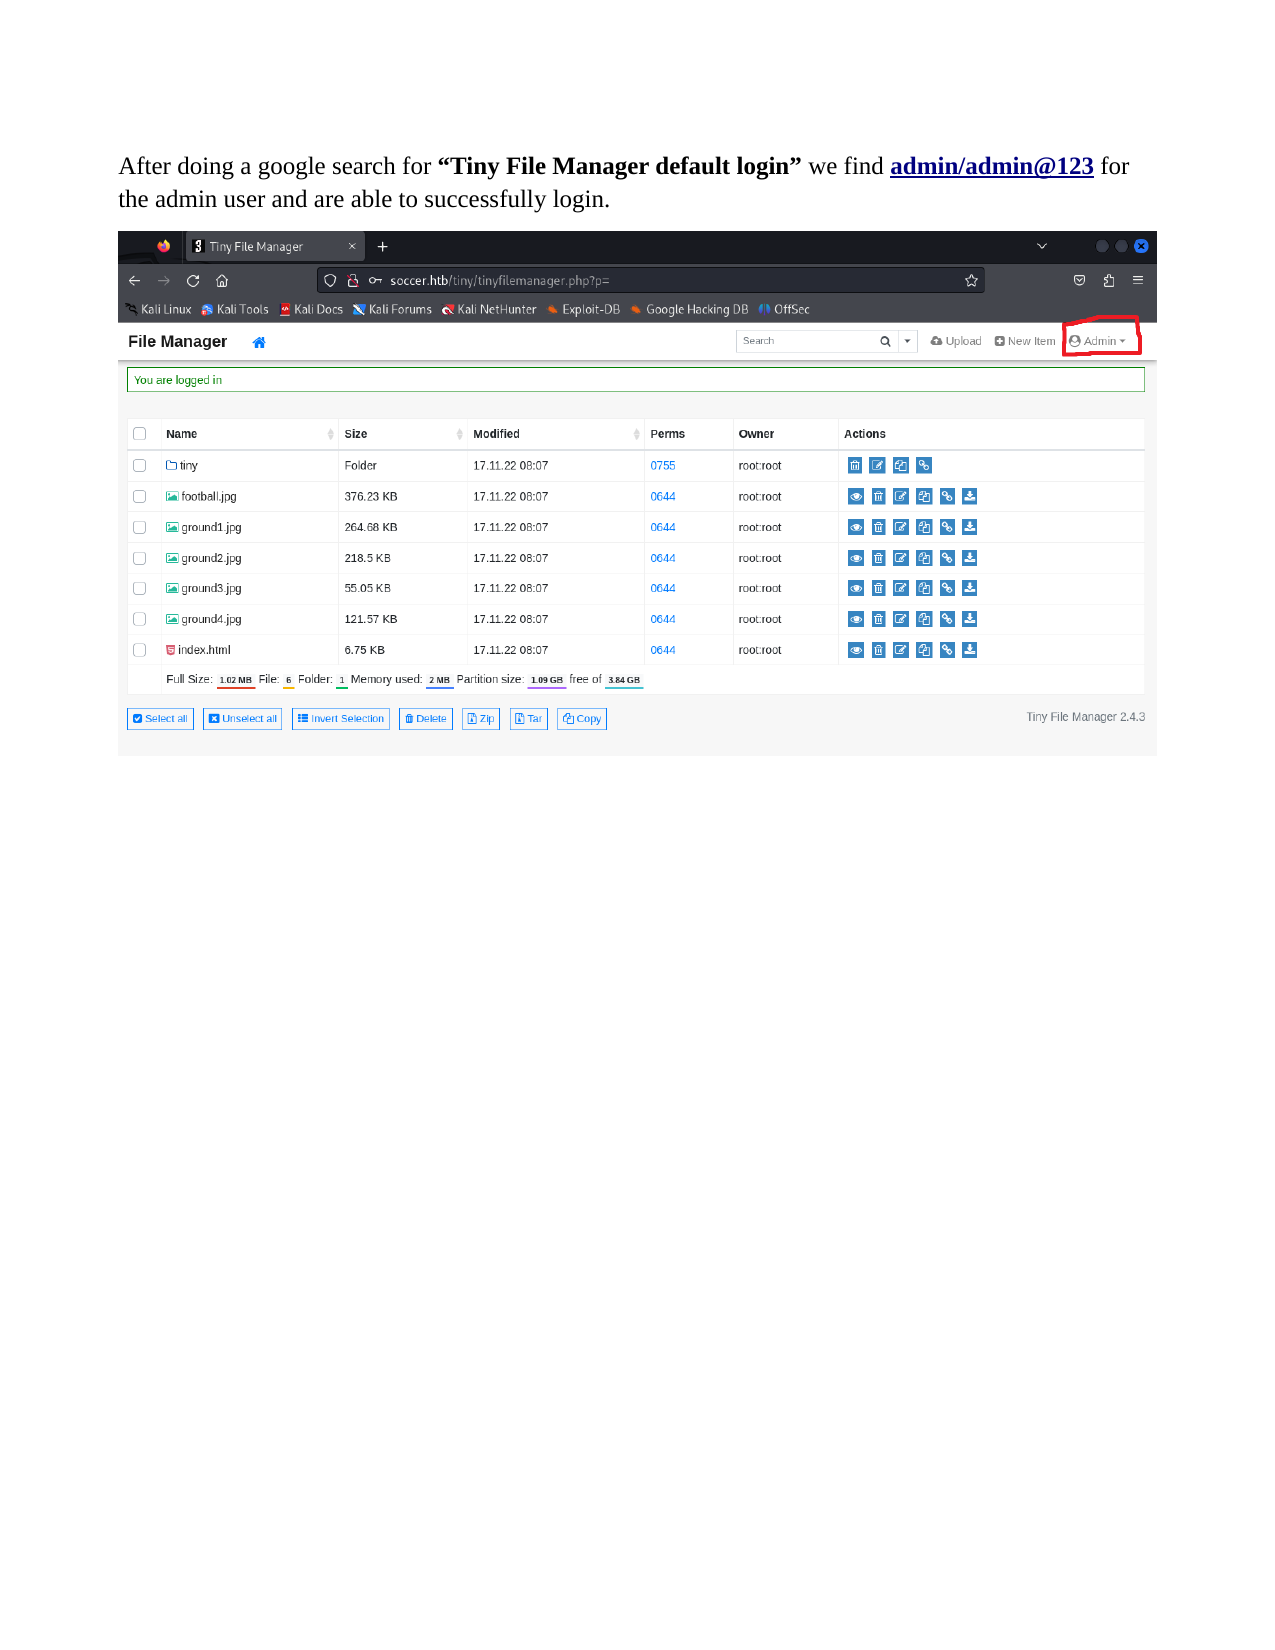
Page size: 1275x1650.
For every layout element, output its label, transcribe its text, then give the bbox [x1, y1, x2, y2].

text After doing a google search for “Tiny File Manager default login” we find admin/admin@123 for the admin user and are able to successfully login. [118, 118, 1157, 213]
picture [118, 231, 1157, 756]
